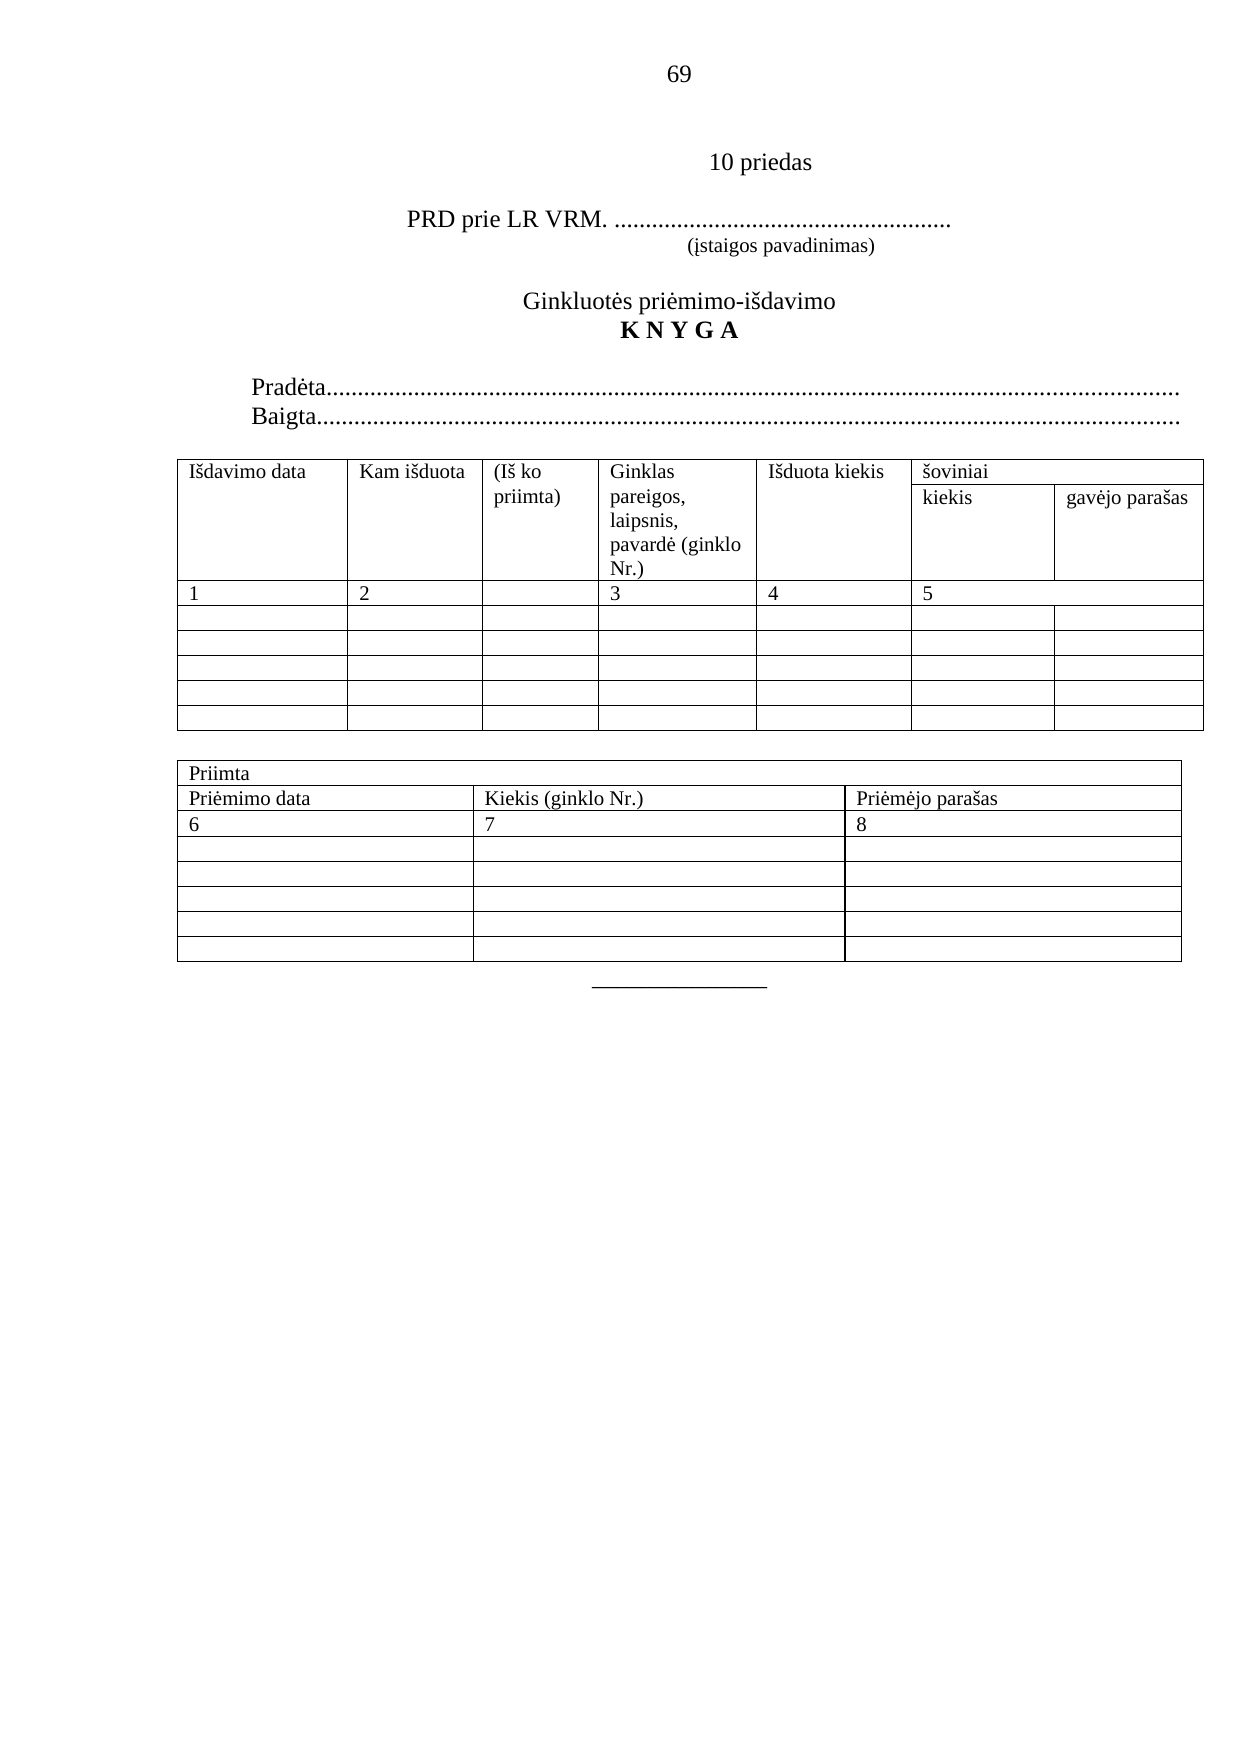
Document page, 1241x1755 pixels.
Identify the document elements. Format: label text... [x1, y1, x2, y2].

table_cell [846, 862, 1181, 886]
table_cell 2 [348, 581, 482, 605]
table_cell [483, 606, 598, 630]
text Ginkluotės priėmimo-išdavimo [177, 286, 1181, 315]
table_cell [348, 706, 482, 730]
table_header Išduota kiekis [757, 460, 911, 580]
table_cell [1055, 706, 1203, 730]
table_cell [846, 937, 1181, 961]
table_cell [757, 606, 911, 630]
table_header (Iš ko priimta) [483, 460, 598, 580]
table_cell [599, 656, 756, 680]
table_cell [1055, 681, 1203, 705]
table_cell 1 [178, 581, 347, 605]
table_cell gavėjo parašas [1055, 485, 1203, 580]
table_cell [348, 681, 482, 705]
table_cell [757, 656, 911, 680]
table_cell 7 [474, 811, 844, 836]
table_cell [348, 631, 482, 655]
table_cell [757, 631, 911, 655]
table_cell 4 [757, 581, 911, 605]
table_cell [474, 912, 844, 936]
table_cell Kiekis (ginklo Nr.) [474, 786, 844, 810]
table_cell [178, 681, 347, 705]
table_cell [483, 581, 598, 605]
table_cell [348, 656, 482, 680]
table_cell [483, 631, 598, 655]
text PRD prie LR VRM. ...................................................... [177, 204, 1181, 233]
table_cell [1055, 606, 1203, 630]
text Baigta [177, 401, 1181, 430]
table_cell [846, 887, 1181, 911]
text (įstaigos pavadinimas) [177, 233, 1181, 257]
table_cell [1055, 631, 1203, 655]
table_cell [599, 631, 756, 655]
table_cell [912, 606, 1054, 630]
table_cell Priėmimo data [178, 786, 473, 810]
table_cell Priėmėjo parašas [846, 786, 1181, 810]
table_cell [178, 606, 347, 630]
table_cell [912, 706, 1054, 730]
table_cell [474, 862, 844, 886]
table_cell [483, 656, 598, 680]
table_cell [474, 887, 844, 911]
table_cell [483, 706, 598, 730]
table_cell [178, 656, 347, 680]
text 10 priedas [177, 147, 1181, 176]
table_cell [178, 706, 347, 730]
table_header šoviniai [912, 460, 1203, 483]
table_cell [757, 681, 911, 705]
table_cell 6 [178, 811, 473, 836]
table_cell [757, 706, 911, 730]
table_header Ginklas pareigos, laipsnis, pavardė (ginklo Nr.) [599, 460, 756, 580]
table_cell [846, 837, 1181, 861]
table_cell [178, 937, 473, 961]
table_cell 8 [846, 811, 1181, 836]
table_cell [348, 606, 482, 630]
text Pradėta [177, 372, 1181, 401]
table_cell [599, 606, 756, 630]
table_cell [178, 631, 347, 655]
table_cell [474, 937, 844, 961]
table_cell [599, 681, 756, 705]
table_cell [912, 631, 1054, 655]
table_cell kiekis [912, 485, 1054, 580]
table_cell [912, 681, 1054, 705]
table_cell [178, 912, 473, 936]
table_cell [912, 656, 1054, 680]
table_header Kam išduota [348, 460, 482, 580]
table_cell [599, 706, 756, 730]
table_header Išdavimo data [178, 460, 347, 580]
text K N Y G A [177, 315, 1181, 343]
table_cell [178, 887, 473, 911]
table_cell [483, 681, 598, 705]
table_cell [846, 912, 1181, 936]
table_header Priimta [178, 761, 1181, 785]
table_cell [178, 837, 473, 861]
table_cell [178, 862, 473, 886]
table_cell 5 [912, 581, 1203, 605]
table_cell [474, 837, 844, 861]
text ______________ [177, 962, 1181, 991]
table_cell 3 [599, 581, 756, 605]
table_cell [1055, 656, 1203, 680]
